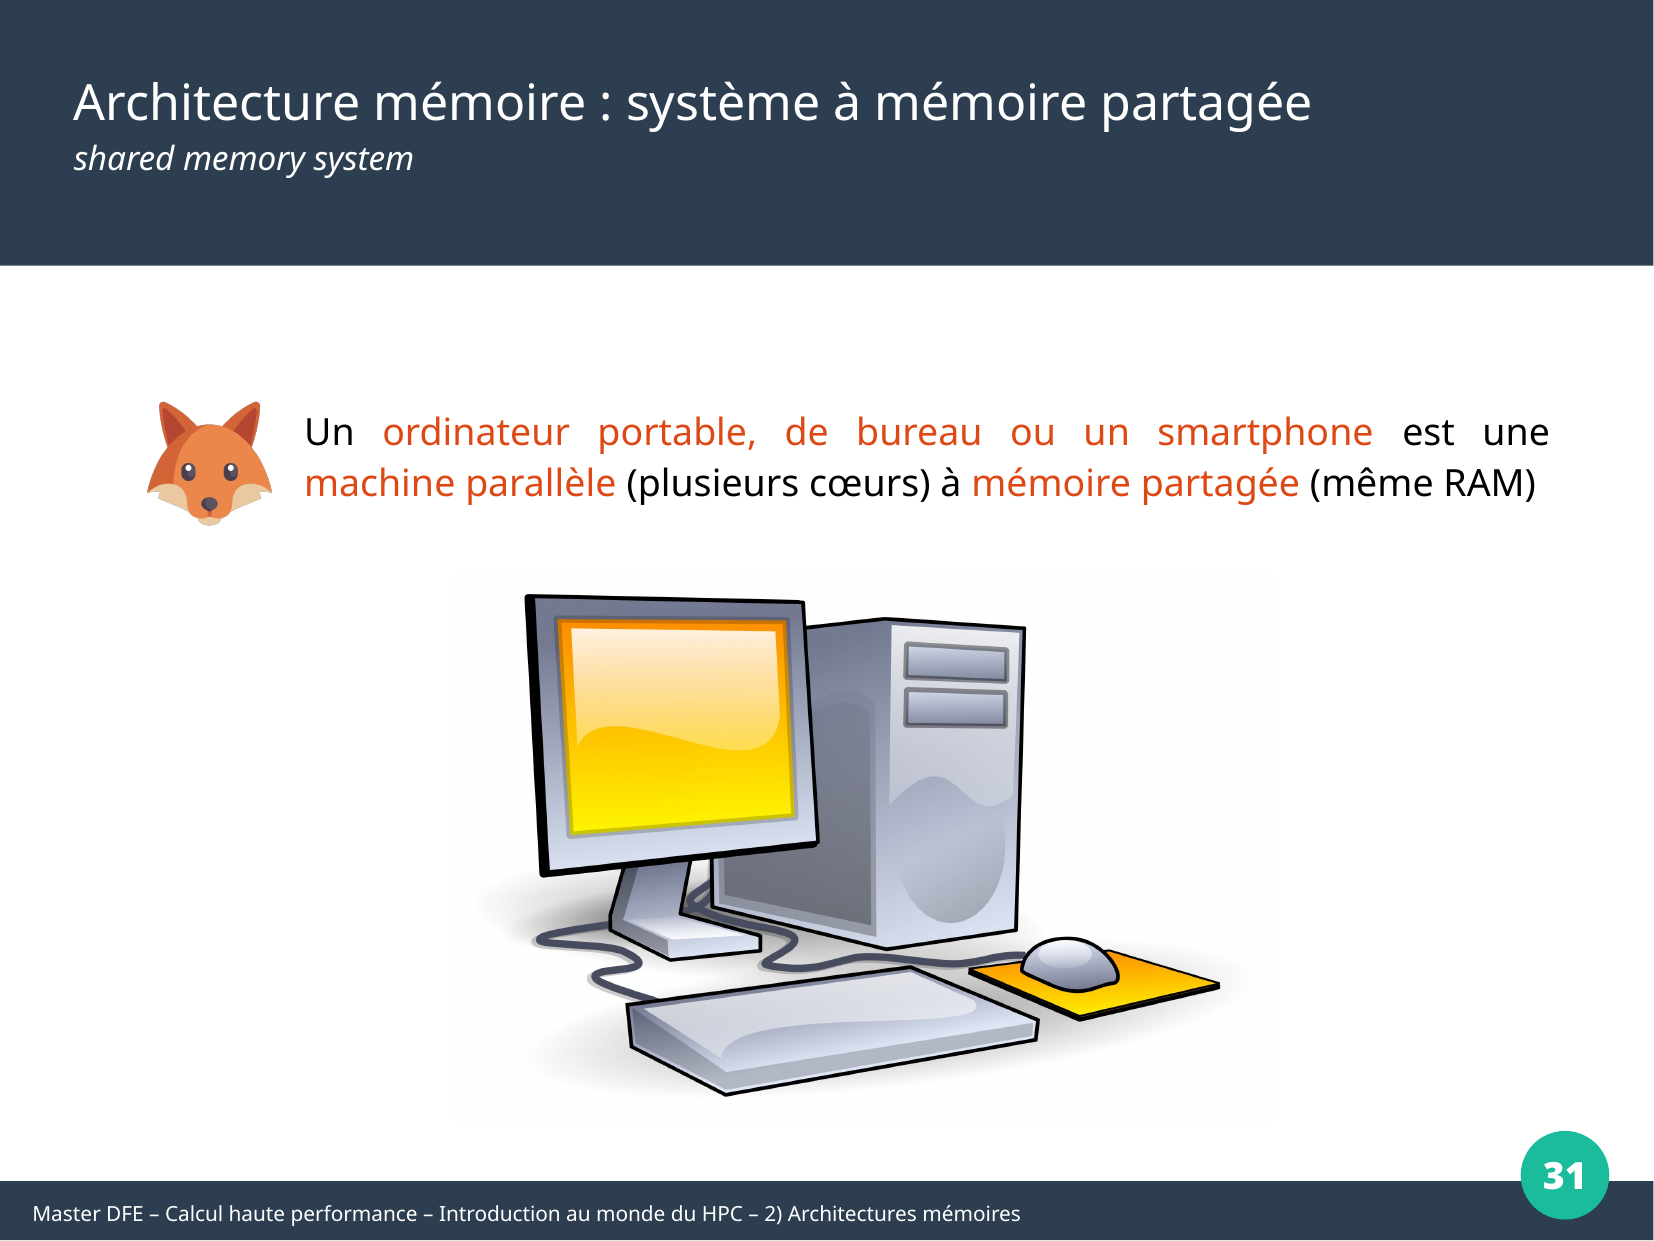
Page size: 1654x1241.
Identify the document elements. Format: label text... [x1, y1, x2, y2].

text_box Un ordinateur portable, de bureau ou un smartphone est une machine parallèle (plusieurs cœurs) à mémoire partagée (même RAM) [289, 398, 1565, 515]
picture [147, 401, 272, 526]
text_box Master DFE – Calcul haute performance – Introduction au monde du HPC – 2) Architectures mémoires [17, 1191, 1436, 1235]
picture [452, 573, 1276, 1123]
text_box Architecture mémoire : système à mémoire partagée shared memory system [59, 59, 1477, 187]
